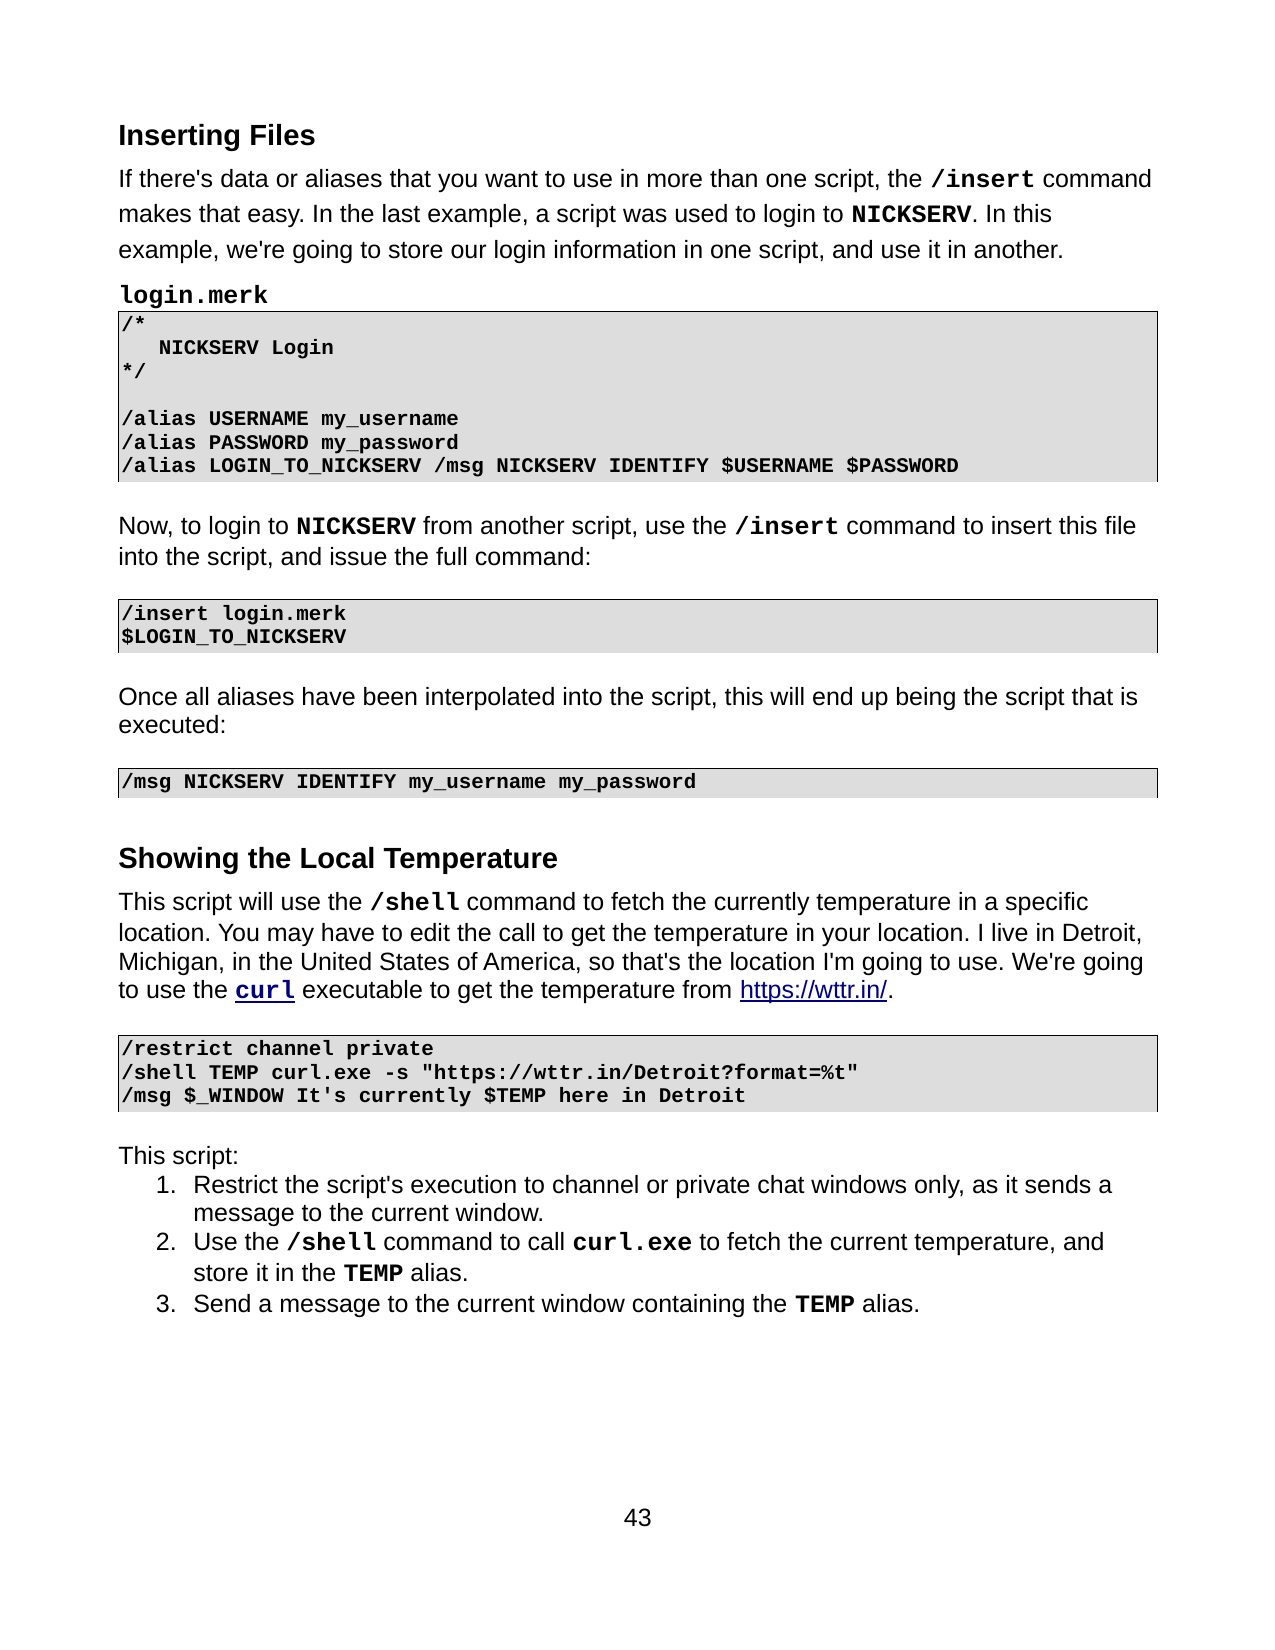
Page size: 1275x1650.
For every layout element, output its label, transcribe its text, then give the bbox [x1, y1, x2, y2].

list Use the /shell command to call curl.exe to fetch the current temperature, and store it in the TEMP alias. [156, 1227, 1157, 1289]
text Now, to login to NICKSERV from another script, use the /insert command to insert this file into the script, and issue the full command: [118, 511, 1157, 571]
subtitle Showing the Local Temperature [118, 841, 1157, 874]
subtitle Inserting Files [118, 118, 1157, 152]
list Send a message to the current window containing the TEMP alias. [156, 1289, 1157, 1320]
table_header /insert login.merk $LOGIN_TO_NICKSERV [119, 600, 1157, 653]
table_header /* NICKSERV Login */ /alias USERNAME my_username /alias PASSWORD my_password /alias LOGIN_TO_NICKSERV /msg NICKSERV IDENTIFY $USERNAME $PASSWORD [119, 312, 1157, 482]
table_header /restrict channel private /shell TEMP curl.exe -s "https://wttr.in/Detroit?format=%t" /msg $_WINDOW It's currently $TEMP here in Detroit [119, 1036, 1157, 1112]
text Once all aliases have been interpolated into the script, this will end up being the script that is executed: [118, 682, 1157, 739]
text This script will use the /shell command to fetch the currently temperature in a specific location. You may have to edit the call to get the temperature in your location. I live in Detroit, Michigan, in the United States of America, so that's the location I'm going to use. We're going to use the curl executable to get the temperature from https://wttr.in/. [118, 887, 1157, 1006]
text login.merk [118, 282, 1157, 311]
text If there's data or aliases that you want to use in more than one script, the /insert command makes that easy. In the last example, a script was used to login to NICKSERV. In this example, we're going to store our login information in one script, and use it in another. [118, 164, 1157, 263]
text This script: [118, 1141, 1157, 1170]
table_header /msg NICKSERV IDENTIFY my_username my_password [119, 769, 1157, 798]
list Restrict the script's execution to channel or private chat windows only, as it sends a message to the current window. [156, 1170, 1157, 1227]
